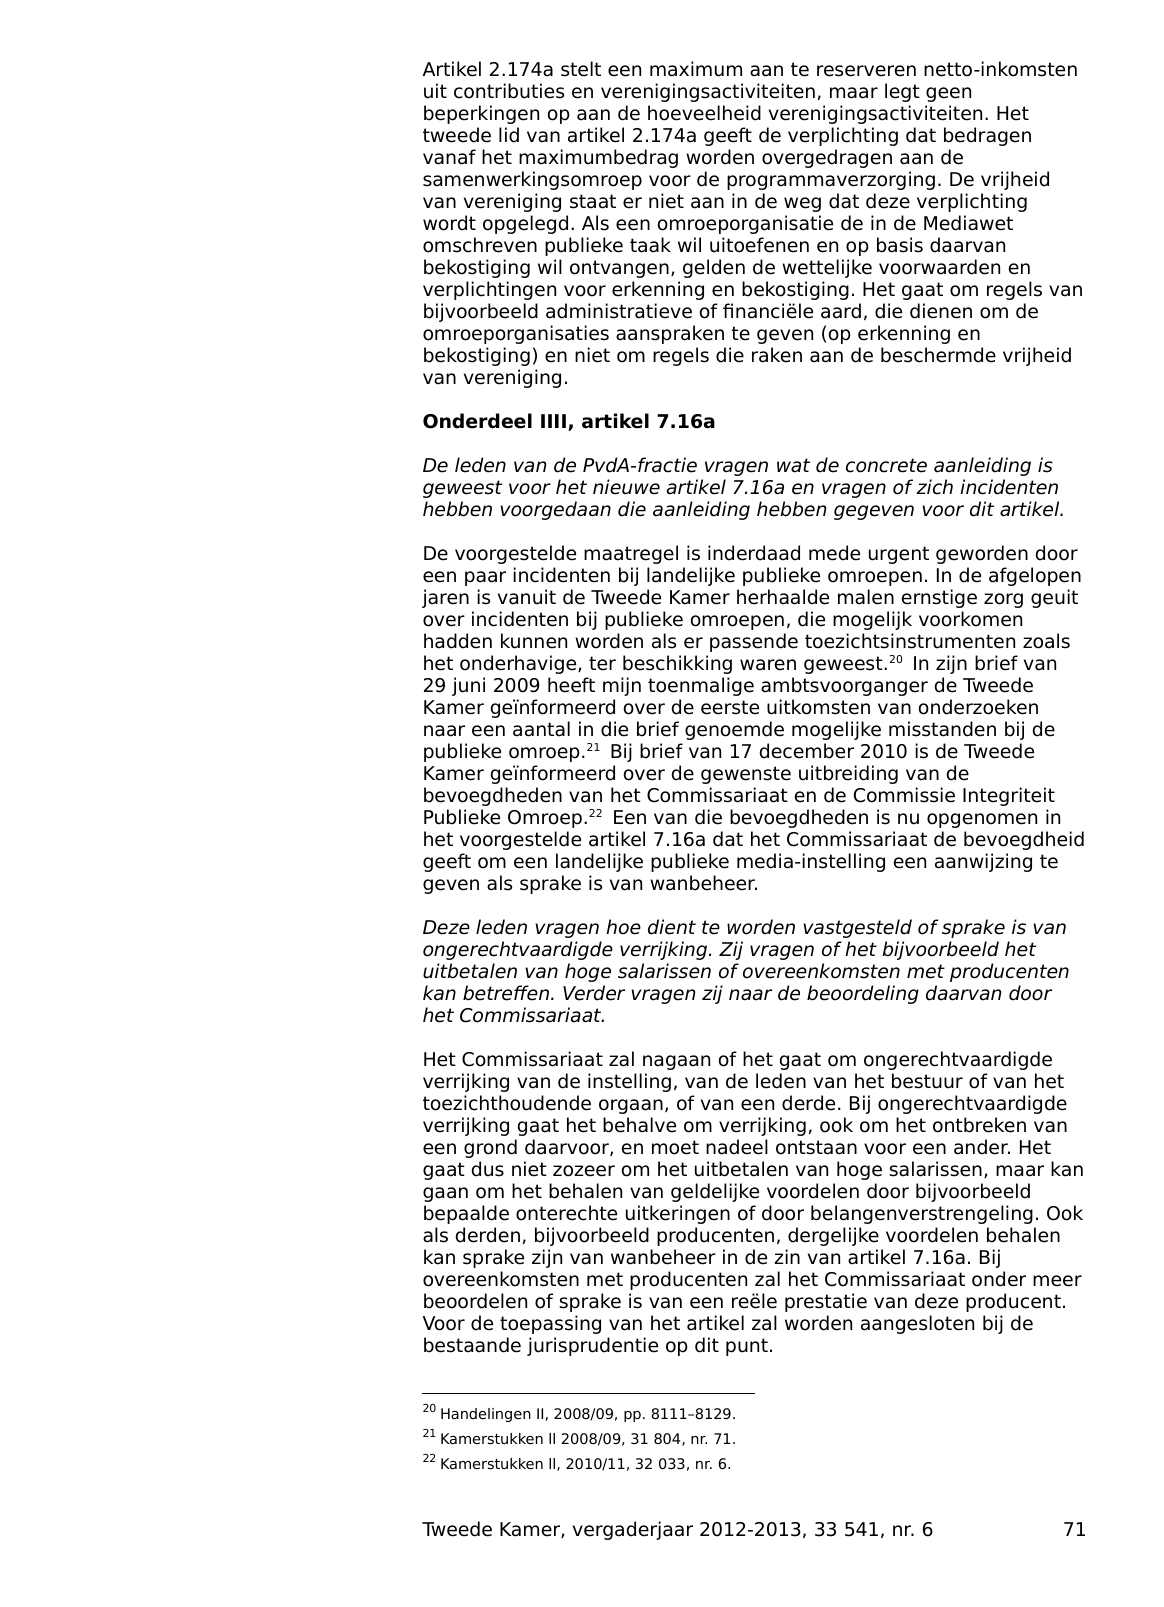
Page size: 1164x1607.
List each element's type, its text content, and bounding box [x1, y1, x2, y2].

subtitle Onderdeel IIII, artikel 7.16a [422, 411, 1087, 433]
text Het Commissariaat zal nagaan of het gaat om ongerechtvaardigde verrijking van de instelling, van de leden van het bestuur of van het toezichthoudende orgaan, of van een derde. Bij ongerechtvaardigde verrijking gaat het behalve om verrijking, ook om het ontbreken van een grond daarvoor, en moet nadeel ontstaan voor een ander. Het gaat dus niet zozeer om het uitbetalen van hoge salarissen, maar kan gaan om het behalen van geldelijke voordelen door bijvoorbeeld bepaalde onterechte uitkeringen of door belangenverstrengeling. Ook als derden, bijvoorbeeld producenten, dergelijke voordelen behalen kan sprake zijn van wanbeheer in de zin van artikel 7.16a. Bij overeenkomsten met producenten zal het Commissariaat onder meer beoordelen of sprake is van een reële prestatie van deze producent. Voor de toepassing van het artikel zal worden aangesloten bij de bestaande jurisprudentie op dit punt. [422, 1049, 1087, 1357]
text De leden van de PvdA-fractie vragen wat de concrete aanleiding is geweest voor het nieuwe artikel 7.16a en vragen of zich incidenten hebben voorgedaan die aanleiding hebben gegeven voor dit artikel. [422, 455, 1087, 521]
text De voorgestelde maatregel is inderdaad mede urgent geworden door een paar incidenten bij landelijke publieke omroepen. In de afgelopen jaren is vanuit de Tweede Kamer herhaalde malen ernstige zorg geuit over incidenten bij publieke omroepen, die mogelijk voorkomen hadden kunnen worden als er passende toezichtsinstrumenten zoals het onderhavige, ter beschikking waren geweest. In zijn brief van 29 juni 2009 heeft mijn toenmalige ambtsvoorganger de Tweede Kamer geïnformeerd over de eerste uitkomsten van onderzoeken naar een aantal in die brief genoemde mogelijke misstanden bij de publieke omroep. Bij brief van 17 december 2010 is de Tweede Kamer geïnformeerd over de gewenste uitbreiding van de bevoegdheden van het Commissariaat en de Commissie Integriteit Publieke Omroep. Een van die bevoegdheden is nu opgenomen in het voorgestelde artikel 7.16a dat het Commissariaat de bevoegdheid geeft om een landelijke publieke media-instelling een aanwijzing te geven als sprake is van wanbeheer. [422, 543, 1087, 895]
text Handelingen II, 2008/09, pp. 8111–8129. [422, 1402, 1087, 1424]
text Kamerstukken ll, 2010/11, 32 033, nr. 6. [422, 1452, 1087, 1474]
text Kamerstukken ll 2008/09, 31 804, nr. 71. [422, 1427, 1087, 1449]
text Deze leden vragen hoe dient te worden vastgesteld of sprake is van ongerechtvaardigde verrijking. Zij vragen of het bijvoorbeeld het uitbetalen van hoge salarissen of overeenkomsten met producenten kan betreffen. Verder vragen zij naar de beoordeling daarvan door het Commissariaat. [422, 917, 1087, 1027]
text Artikel 2.174a stelt een maximum aan te reserveren netto-inkomsten uit contributies en verenigingsactiviteiten, maar legt geen beperkingen op aan de hoeveelheid verenigingsactiviteiten. Het tweede lid van artikel 2.174a geeft de verplichting dat bedragen vanaf het maximumbedrag worden overgedragen aan de samenwerkingsomroep voor de programmaverzorging. De vrijheid van vereniging staat er niet aan in de weg dat deze verplichting wordt opgelegd. Als een omroeporganisatie de in de Mediawet omschreven publieke taak wil uitoefenen en op basis daarvan bekostiging wil ontvangen, gelden de wettelijke voorwaarden en verplichtingen voor erkenning en bekostiging. Het gaat om regels van bijvoorbeeld administratieve of financiële aard, die dienen om de omroeporganisaties aanspraken te geven (op erkenning en bekostiging) en niet om regels die raken aan de beschermde vrijheid van vereniging. [422, 59, 1087, 389]
